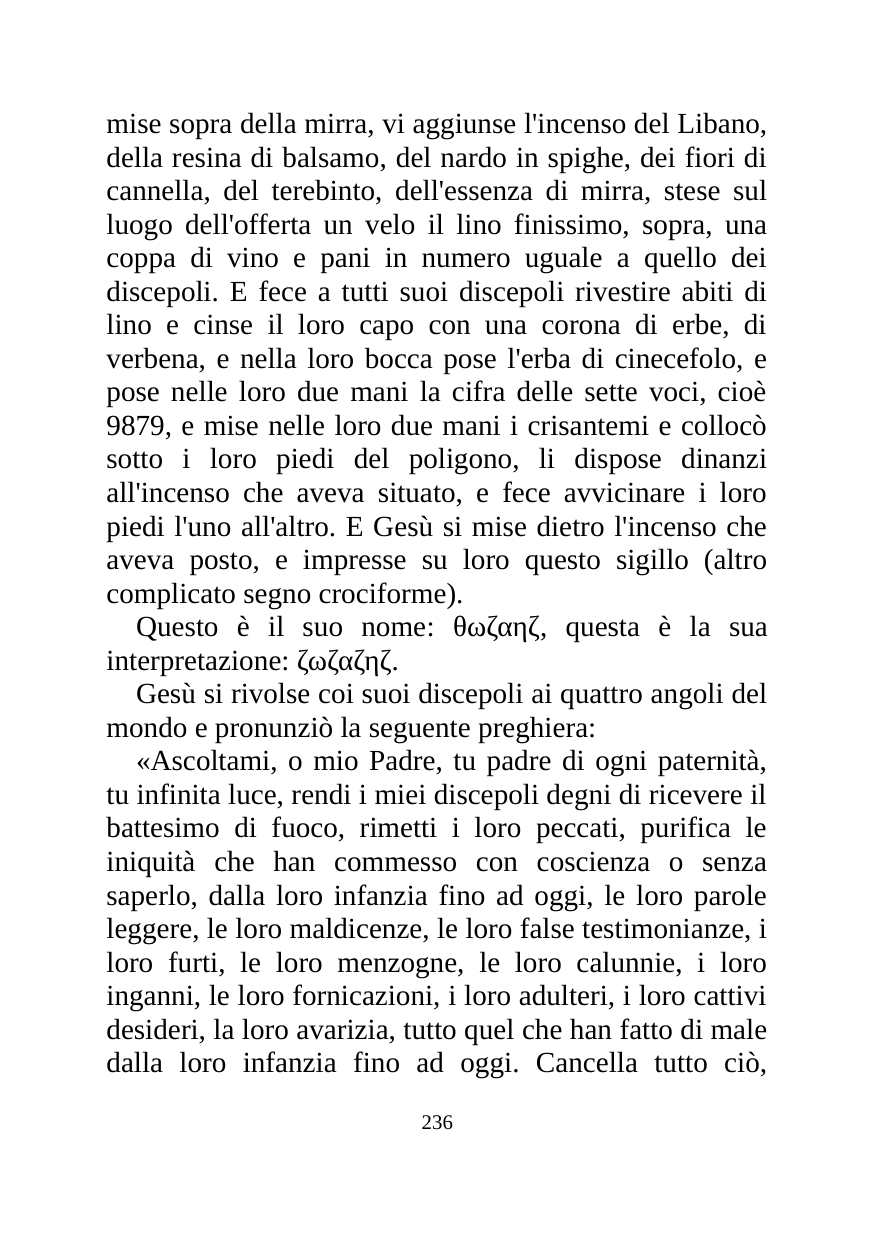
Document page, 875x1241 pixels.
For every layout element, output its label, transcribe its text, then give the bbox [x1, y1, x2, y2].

text «Ascoltami, o mio Padre, tu padre di ogni paternità, tu infinita luce, rendi i miei discepoli degni di ricevere il battesimo di fuoco, rimetti i loro peccati, purifica le iniquità che han commesso con coscienza o senza saperlo, dalla loro infanzia fino ad oggi, le loro parole leggere, le loro maldicenze, le loro false testimonianze, i loro furti, le loro menzogne, le loro calunnie, i loro inganni, le loro fornicazioni, i loro adulteri, i loro cattivi desideri, la loro avarizia, tutto quel che han fatto di male dalla loro infanzia fino ad oggi. Cancella tutto ciò, [106, 743, 768, 1079]
text mise sopra della mirra, vi aggiunse l'incenso del Libano, della resina di balsamo, del nardo in spighe, dei fiori di cannella, del terebinto, dell'essenza di mirra, stese sul luogo dell'offerta un velo il lino finissimo, sopra, una coppa di vino e pani in numero uguale a quello dei discepoli. E fece a tutti suoi discepoli rivestire abiti di lino e cinse il loro capo con una corona di erbe, di verbena, e nella loro bocca pose l'erba di cinecefolo, e pose nelle loro due mani la cifra delle sette voci, cioè 9879, e mise nelle loro due mani i crisantemi e collocò sotto i loro piedi del poligono, li dispose dinanzi all'incenso che aveva situato, e fece avvicinare i loro piedi l'uno all'altro. E Gesù si mise dietro l'incenso che aveva posto, e impresse su loro questo sigillo (altro complicato segno crociforme). [106, 106, 768, 609]
text Questo è il suo nome: θωζαηζ, questa è la sua interpretazione: ζωζαζηζ. [106, 609, 768, 676]
text Gesù si rivolse coi suoi discepoli ai quattro angoli del mondo e pronunziò la seguente preghiera: [106, 676, 768, 743]
